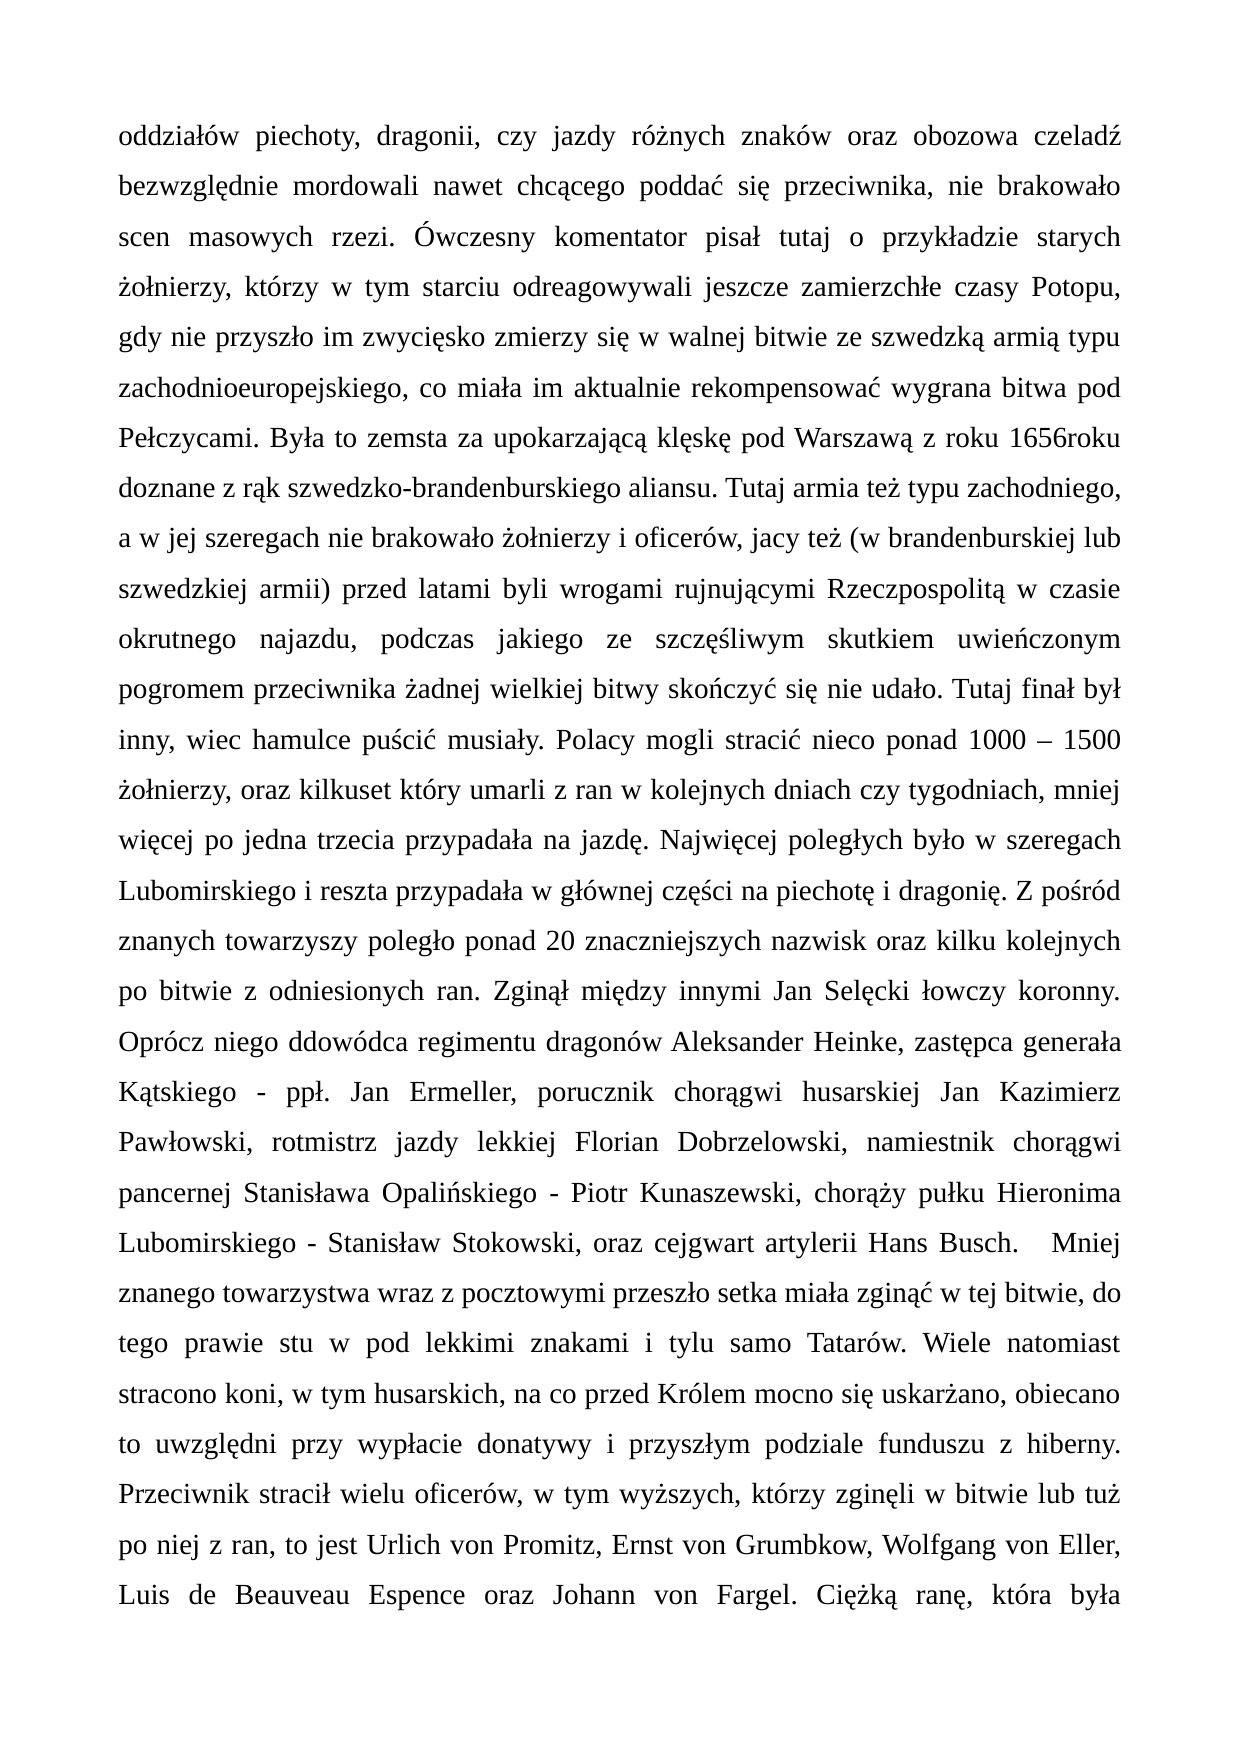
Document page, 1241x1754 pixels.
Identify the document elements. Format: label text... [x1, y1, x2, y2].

text oddziałów piechoty, dragonii, czy jazdy różnych znaków oraz obozowa czeladź bezwzględnie mordowali nawet chcącego poddać się przeciwnika, nie brakowało scen masowych rzezi. Ówczesny komentator pisał tutaj o przykładzie starych żołnierzy, którzy w tym starciu odreagowywali jeszcze zamierzchłe czasy Potopu, gdy nie przyszło im zwycięsko zmierzy się w walnej bitwie ze szwedzką armią typu zachodnioeuropejskiego, co miała im aktualnie rekompensować wygrana bitwa pod Pełczycami. Była to zemsta za upokarzającą klęskę pod Warszawą z roku 1656roku doznane z rąk szwedzko-brandenburskiego aliansu. Tutaj armia też typu zachodniego, a w jej szeregach nie brakowało żołnierzy i oficerów, jacy też (w brandenburskiej lub szwedzkiej armii) przed latami byli wrogami rujnującymi Rzeczpospolitą w czasie okrutnego najazdu, podczas jakiego ze szczęśliwym skutkiem uwieńczonym pogromem przeciwnika żadnej wielkiej bitwy skończyć się nie udało. Tutaj finał był inny, wiec hamulce puścić musiały. Polacy mogli stracić nieco ponad 1000 – 1500 żołnierzy, oraz kilkuset który umarli z ran w kolejnych dniach czy tygodniach, mniej więcej po jedna trzecia przypadała na jazdę. Najwięcej poległych było w szeregach Lubomirskiego i reszta przypadała w głównej części na piechotę i dragonię. Z pośród znanych towarzyszy poległo ponad 20 znaczniejszych nazwisk oraz kilku kolejnych po bitwie z odniesionych ran. Zginął między innymi Jan Selęcki łowczy koronny. Oprócz niego ddowódca regimentu dragonów Aleksander Heinke, zastępca generała Kątskiego - ppł. Jan Ermeller, porucznik chorągwi husarskiej Jan Kazimierz Pawłowski, rotmistrz jazdy lekkiej Florian Dobrzelowski, namiestnik chorągwi pancernej Stanisława Opalińskiego - Piotr Kunaszewski, chorąży pułku Hieronima Lubomirskiego - Stanisław Stokowski, oraz cejgwart artylerii Hans Busch. Mniej znanego towarzystwa wraz z pocztowymi przeszło setka miała zginąć w tej bitwie, do tego prawie stu w pod lekkimi znakami i tylu samo Tatarów. Wiele natomiast stracono koni, w tym husarskich, na co przed Królem mocno się uskarżano, obiecano to uwzględni przy wypłacie donatywy i przyszłym podziale funduszu z hiberny. Przeciwnik stracił wielu oficerów, w tym wyższych, którzy zginęli w bitwie lub tuż po niej z ran, to jest Urlich von Promitz, Ernst von Grumbkow, Wolfgang von Eller, Luis de Beauveau Espence oraz Johann von Fargel. Ciężką ranę, która była [118, 118, 1122, 1611]
